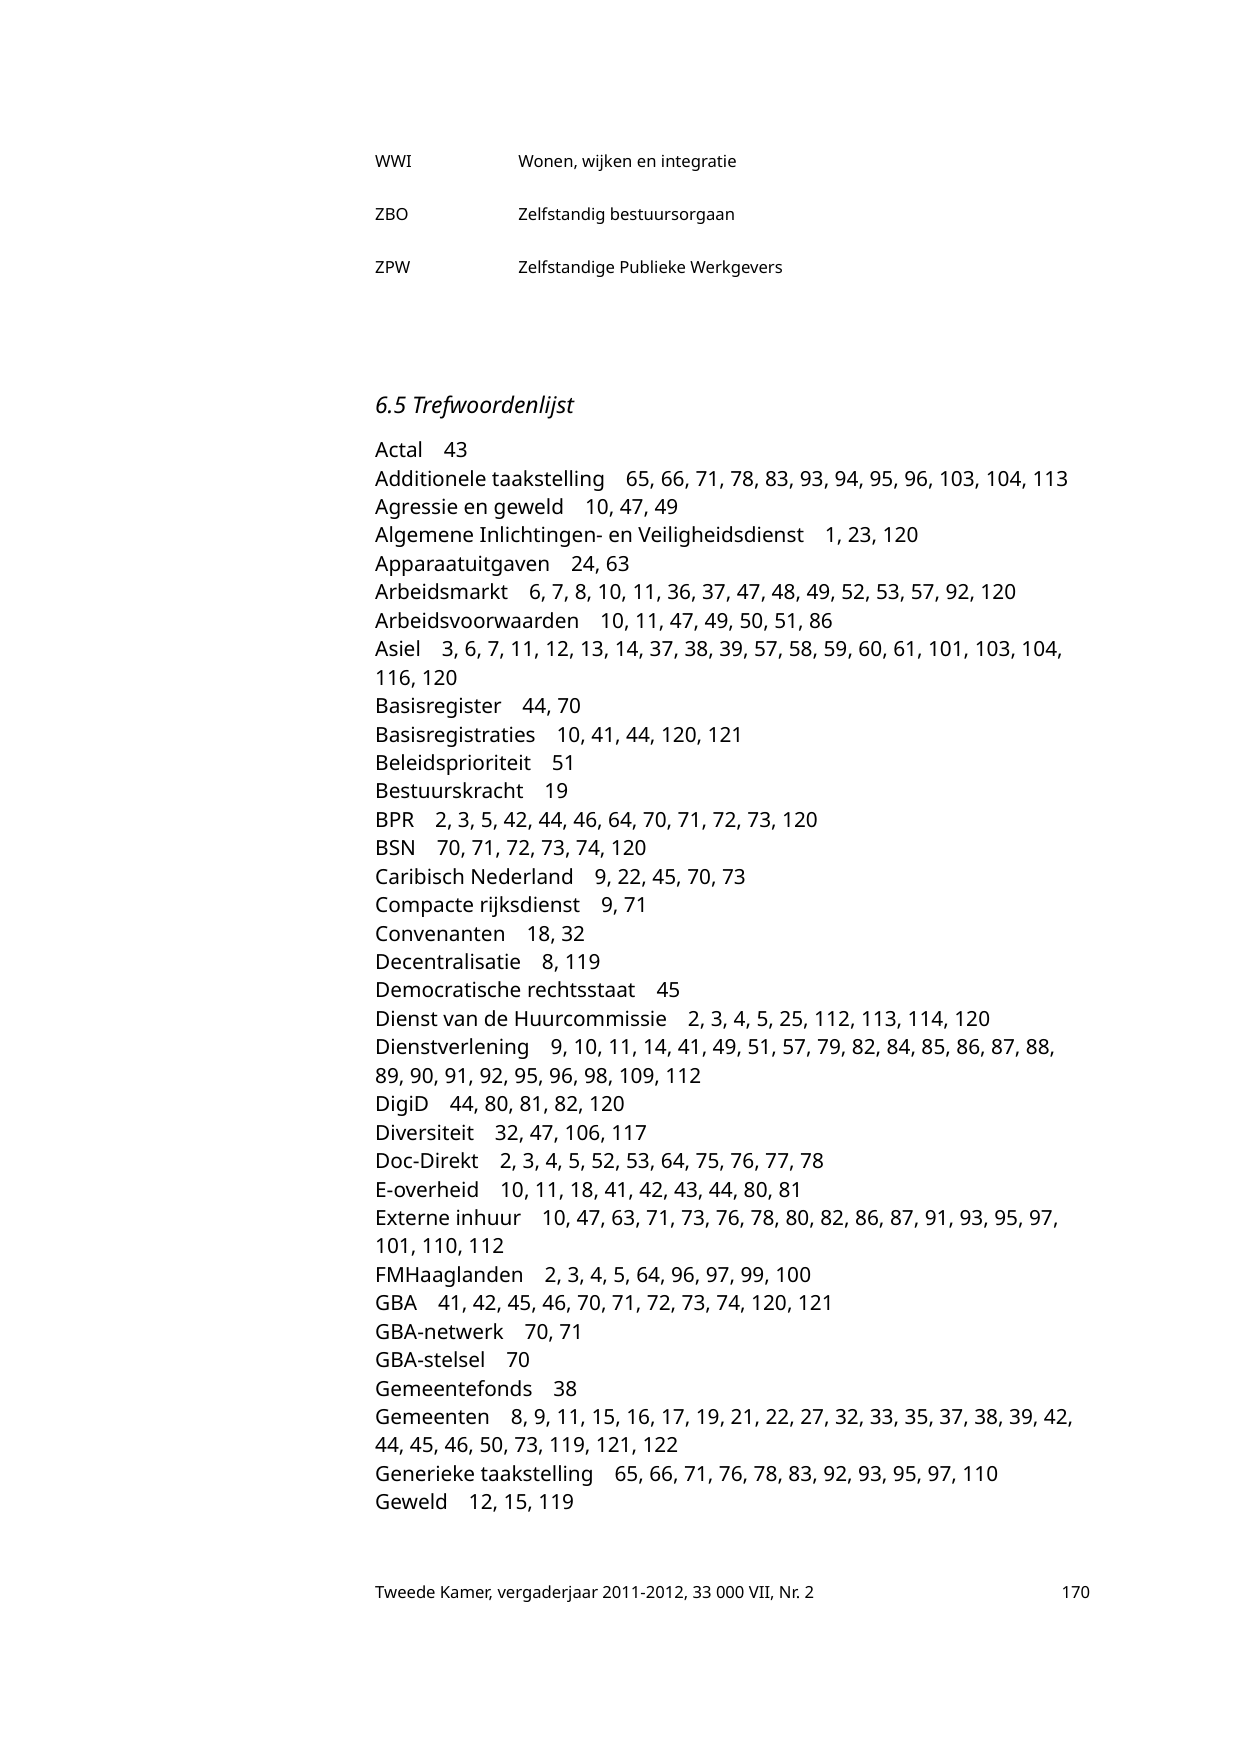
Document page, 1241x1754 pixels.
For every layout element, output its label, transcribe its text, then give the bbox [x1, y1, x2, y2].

text GBA-stelsel 70 [375, 1345, 1090, 1374]
text FMHaaglanden 2, 3, 4, 5, 64, 96, 97, 99, 100 [375, 1260, 1090, 1288]
text Externe inhuur 10, 47, 63, 71, 73, 76, 78, 80, 82, 86, 87, 91, 93, 95, 97, 101, 110, 112 [375, 1203, 1090, 1260]
text Geweld 12, 15, 119 [375, 1487, 1090, 1516]
text GBA 41, 42, 45, 46, 70, 71, 72, 73, 74, 120, 121 [375, 1288, 1090, 1317]
text Gemeentefonds 38 [375, 1374, 1090, 1402]
text Apparaatuitgaven 24, 63 [375, 549, 1090, 577]
text Compacte rijksdienst 9, 71 [375, 890, 1090, 919]
subtitle 6.5 Trefwoordenlijst [375, 389, 1090, 420]
table_cell Zelfstandig bestuursorgaan [518, 203, 1090, 255]
text Algemene Inlichtingen- en Veiligheidsdienst 1, 23, 120 [375, 521, 1090, 549]
text Agressie en geweld 10, 47, 49 [375, 492, 1090, 521]
table_cell Wonen, wijken en integratie [518, 150, 1090, 203]
table_cell Zelfstandige Publieke Werkgevers [518, 255, 1090, 308]
text Arbeidsmarkt 6, 7, 8, 10, 11, 36, 37, 47, 48, 49, 52, 53, 57, 92, 120 [375, 577, 1090, 606]
text Caribisch Nederland 9, 22, 45, 70, 73 [375, 862, 1090, 890]
text Democratische rechtsstaat 45 [375, 976, 1090, 1004]
text Bestuurskracht 19 [375, 777, 1090, 805]
text Dienst van de Huurcommissie 2, 3, 4, 5, 25, 112, 113, 114, 120 [375, 1004, 1090, 1032]
table_cell ZBO [375, 203, 518, 255]
text Basisregistraties 10, 41, 44, 120, 121 [375, 720, 1090, 748]
text Dienstverlening 9, 10, 11, 14, 41, 49, 51, 57, 79, 82, 84, 85, 86, 87, 88, 89, 90, 91, 92, 95, 96, 98, 109, 112 [375, 1032, 1090, 1089]
table_cell WWI [375, 150, 518, 203]
text Decentralisatie 8, 119 [375, 947, 1090, 976]
text Arbeidsvoorwaarden 10, 11, 47, 49, 50, 51, 86 [375, 606, 1090, 634]
text Asiel 3, 6, 7, 11, 12, 13, 14, 37, 38, 39, 57, 58, 59, 60, 61, 101, 103, 104, 116, 120 [375, 634, 1090, 691]
text E-overheid 10, 11, 18, 41, 42, 43, 44, 80, 81 [375, 1175, 1090, 1203]
text Additionele taakstelling 65, 66, 71, 78, 83, 93, 94, 95, 96, 103, 104, 113 [375, 464, 1090, 492]
table_cell ZPW [375, 255, 518, 308]
text Convenanten 18, 32 [375, 919, 1090, 947]
text Gemeenten 8, 9, 11, 15, 16, 17, 19, 21, 22, 27, 32, 33, 35, 37, 38, 39, 42, 44, 45, 46, 50, 73, 119, 121, 122 [375, 1402, 1090, 1459]
text Doc-Direkt 2, 3, 4, 5, 52, 53, 64, 75, 76, 77, 78 [375, 1146, 1090, 1175]
text Diversiteit 32, 47, 106, 117 [375, 1118, 1090, 1146]
text BPR 2, 3, 5, 42, 44, 46, 64, 70, 71, 72, 73, 120 [375, 805, 1090, 833]
text Actal 43 [375, 435, 1090, 464]
text BSN 70, 71, 72, 73, 74, 120 [375, 833, 1090, 862]
text GBA-netwerk 70, 71 [375, 1317, 1090, 1345]
text Basisregister 44, 70 [375, 691, 1090, 720]
text DigiD 44, 80, 81, 82, 120 [375, 1089, 1090, 1118]
text Beleidsprioriteit 51 [375, 748, 1090, 777]
text Generieke taakstelling 65, 66, 71, 76, 78, 83, 92, 93, 95, 97, 110 [375, 1459, 1090, 1487]
